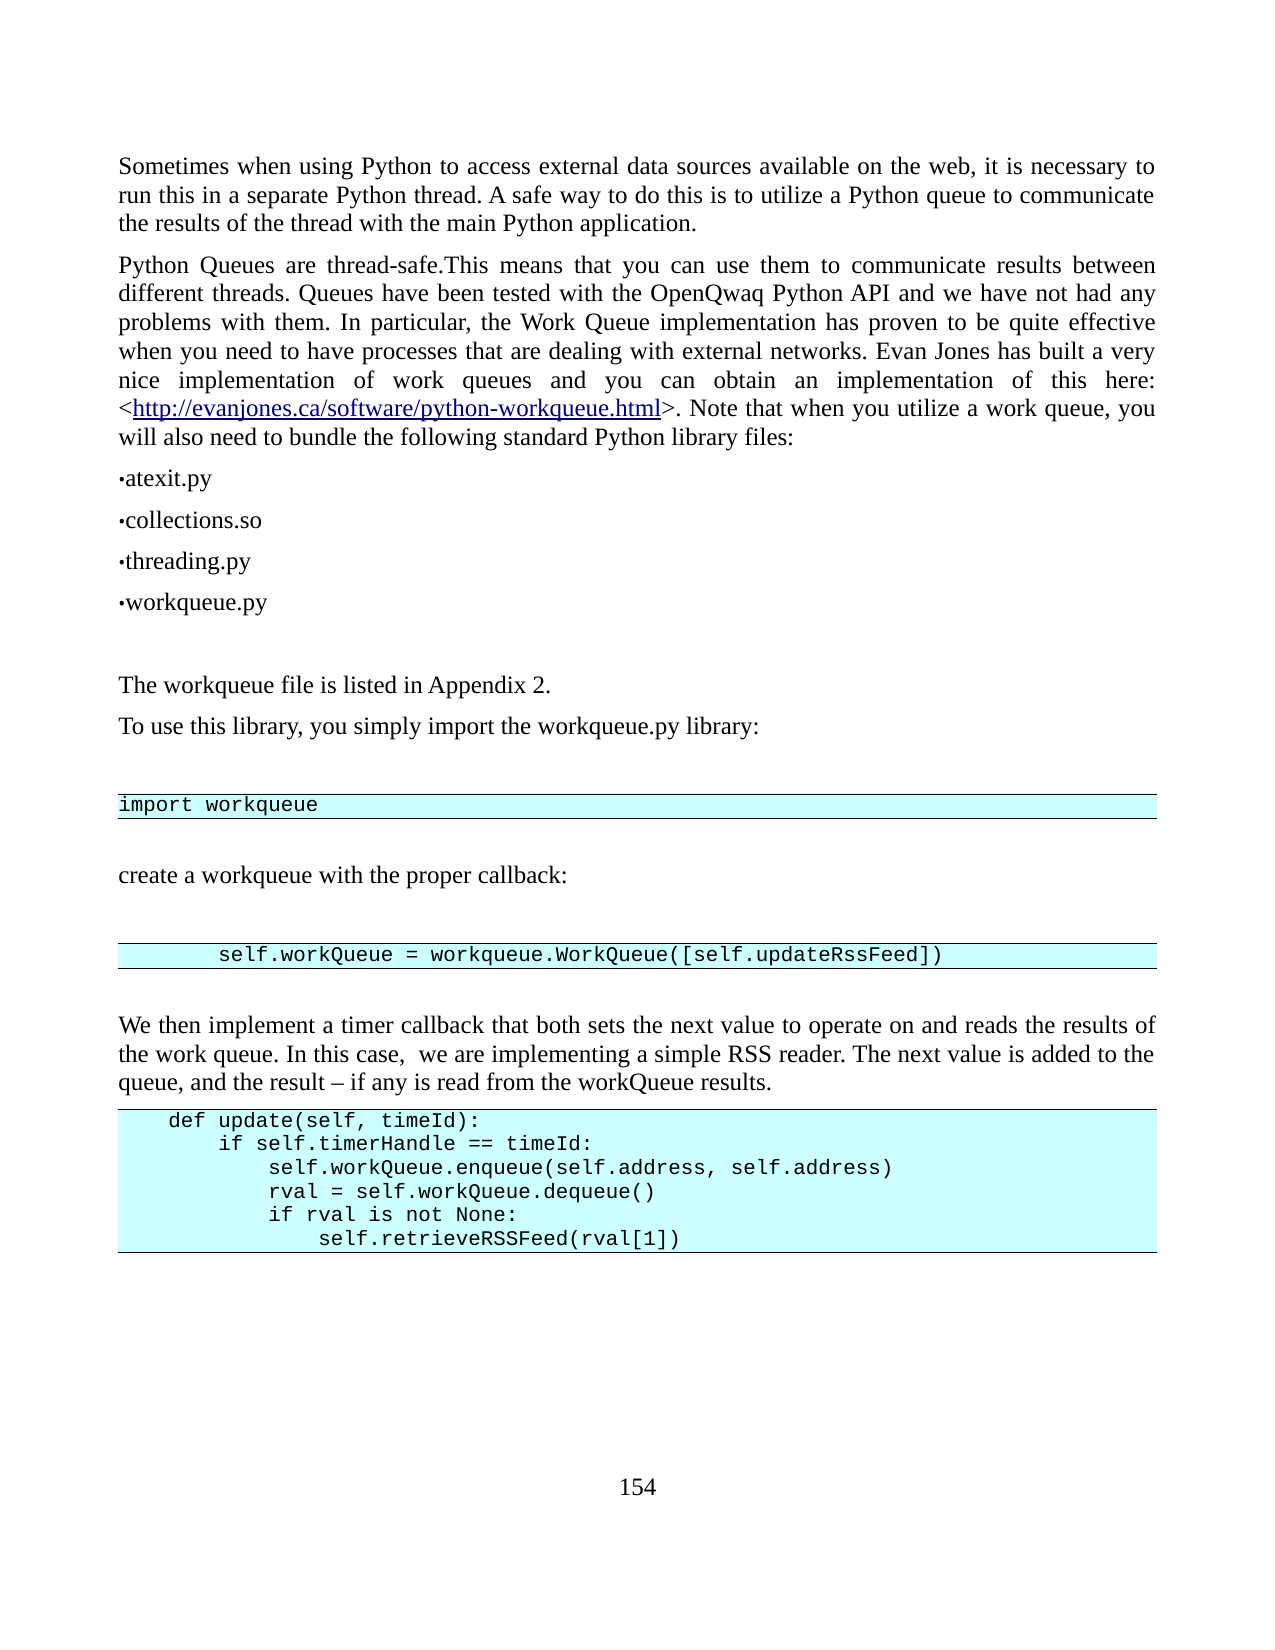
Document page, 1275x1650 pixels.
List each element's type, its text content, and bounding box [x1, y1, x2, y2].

text Python Queues are thread-safe.This means that you can use them to communicate results between different threads. Queues have been tested with the OpenQwaq Python API and we have not had any problems with them. In particular, the Work Queue implementation has proven to be quite effective when you need to have processes that are dealing with external networks. Evan Jones has built a very nice implementation of work queues and you can obtain an implementation of this here: <http://evanjones.ca/software/python-workqueue.html>. Note that when you utilize a work queue, you will also need to bundle the following standard Python library files: [118, 250, 1157, 451]
text To use this library, you simply import the workqueue.py library: [118, 711, 1157, 740]
list workqueue.py [118, 587, 1157, 616]
text if rval is not None: [118, 1204, 1157, 1227]
text The workqueue file is listed in Appendix 2. [118, 670, 1157, 698]
text Sometimes when using Python to access external data sources available on the web, it is necessary to run this in a separate Python thread. A safe way to do this is to utilize a Python queue to communicate the results of the thread with the main Python application. [118, 151, 1157, 237]
text self.retrieveRSSFeed(rval[1]) [118, 1227, 1157, 1252]
text create a workqueue with the proper callback: [118, 860, 1157, 889]
text We then implement a timer callback that both sets the next value to operate on and reads the results of the work queue. In this case, we are implementing a simple RSS reader. The next value is added to the queue, and the result – if any is read from the workQueue results. [118, 1010, 1157, 1096]
text self.workQueue = workqueue.WorkQueue([self.updateRssFeed]) [118, 944, 1157, 968]
text def update(self, timeId): [118, 1110, 1157, 1133]
list collections.so [118, 505, 1157, 533]
text rval = self.workQueue.dequeue() [118, 1181, 1157, 1204]
text if self.timerHandle == timeId: [118, 1133, 1157, 1157]
list threading.py [118, 546, 1157, 575]
list atexit.py [118, 463, 1157, 492]
text import workqueue [118, 795, 1157, 818]
text self.workQueue.enqueue(self.address, self.address) [118, 1157, 1157, 1181]
